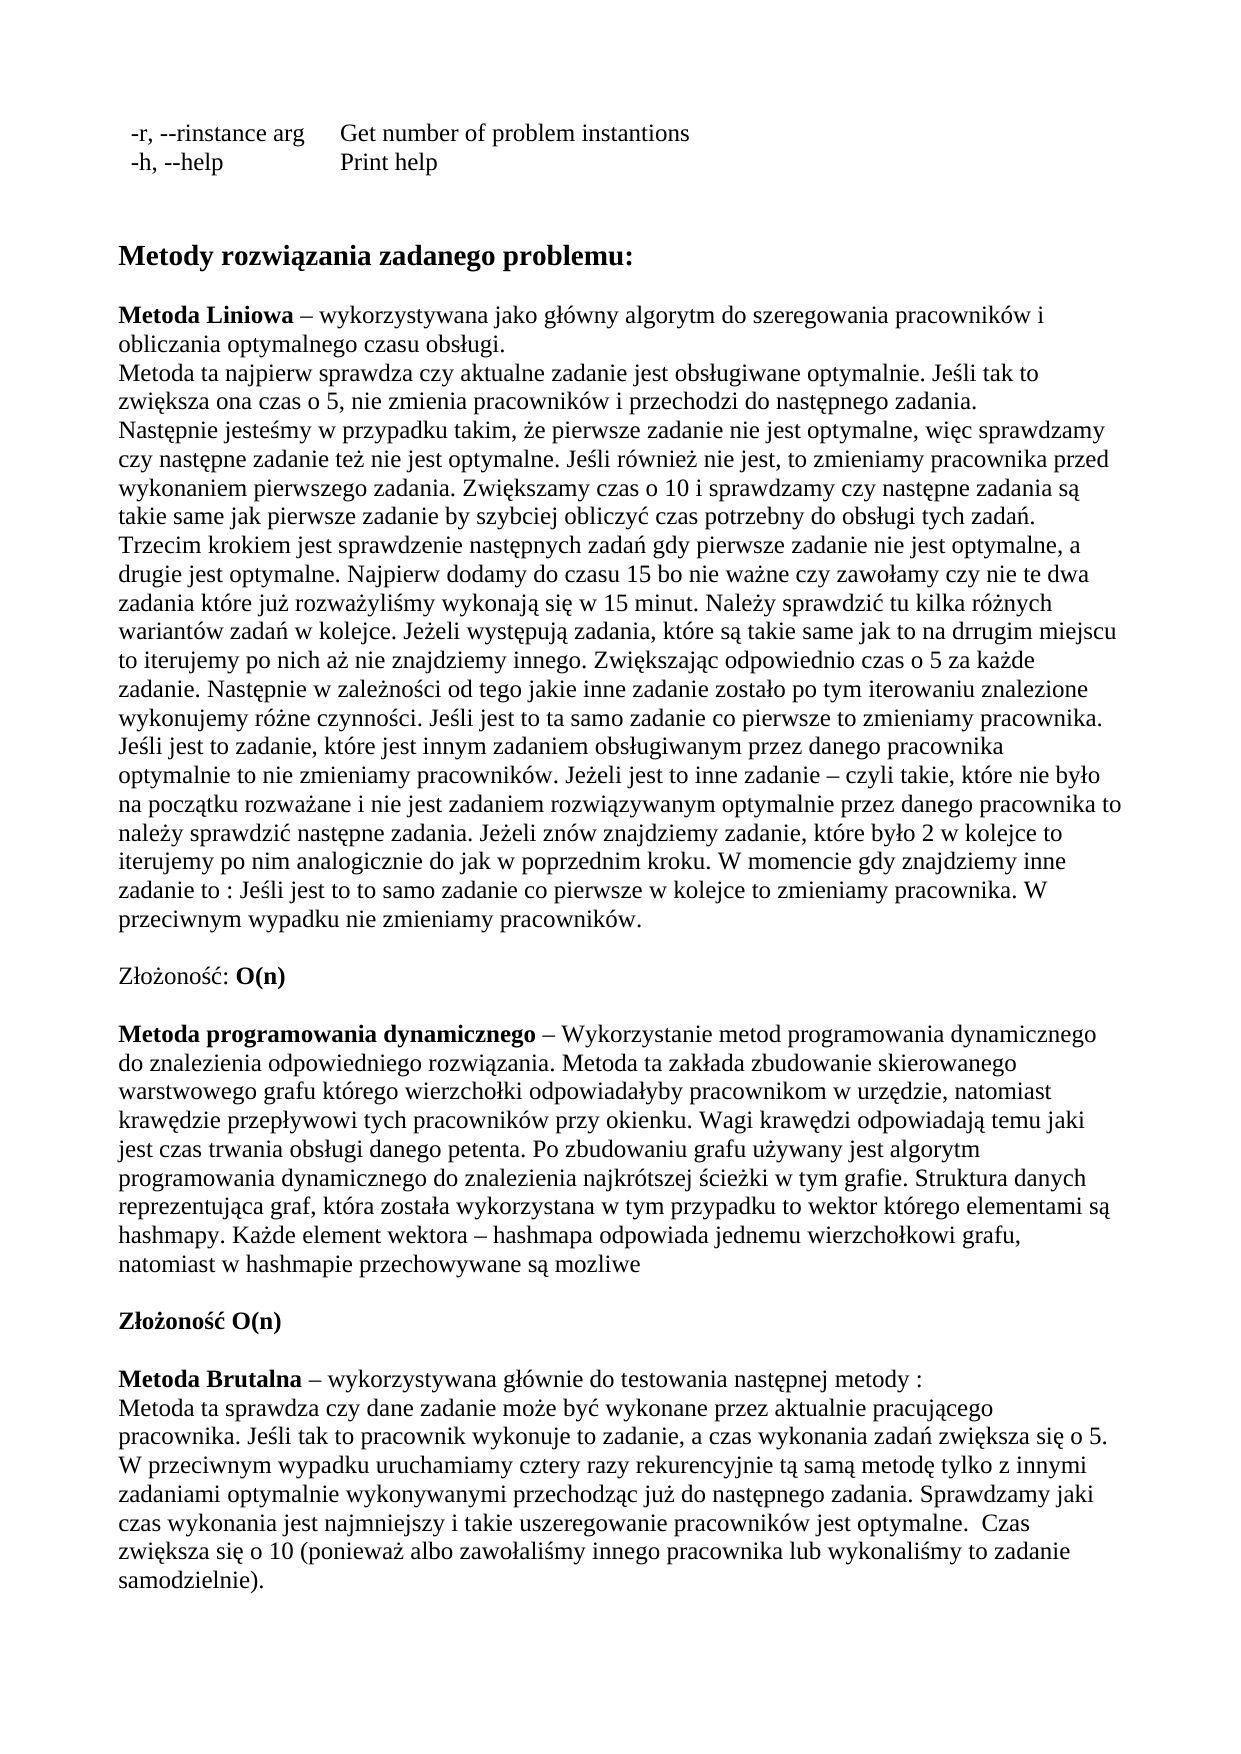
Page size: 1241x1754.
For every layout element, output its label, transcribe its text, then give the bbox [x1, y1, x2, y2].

text Następnie jesteśmy w przypadku takim, że pierwsze zadanie nie jest optymalne, więc sprawdzamy czy następne zadanie też nie jest optymalne. Jeśli również nie jest, to zmieniamy pracownika przed wykonaniem pierwszego zadania. Zwiększamy czas o 10 i sprawdzamy czy następne zadania są takie same jak pierwsze zadanie by szybciej obliczyć czas potrzebny do obsługi tych zadań. [118, 415, 1122, 530]
text Złożoność: O(n) [118, 961, 1122, 990]
text -h, --help Print help [118, 147, 1122, 176]
text Metoda Brutalna – wykorzystywana głównie do testowania następnej metody : [118, 1364, 1122, 1393]
text Metoda ta sprawdza czy dane zadanie może być wykonane przez aktualnie pracującego pracownika. Jeśli tak to pracownik wykonuje to zadanie, a czas wykonania zadań zwiększa się o 5. W przeciwnym wypadku uruchamiamy cztery razy rekurencyjnie tą samą metodę tylko z innymi zadaniami optymalnie wykonywanymi przechodząc już do następnego zadania. Sprawdzamy jaki czas wykonania jest najmniejszy i takie uszeregowanie pracowników jest optymalne. Czas zwiększa się o 10 (ponieważ albo zawołaliśmy innego pracownika lub wykonaliśmy to zadanie samodzielnie). [118, 1393, 1122, 1594]
text Metody rozwiązania zadanego problemu: [118, 238, 1122, 300]
text Metoda Liniowa – wykorzystywana jako główny algorytm do szeregowania pracowników i obliczania optymalnego czasu obsługi. [118, 300, 1122, 358]
text Metoda ta najpierw sprawdza czy aktualne zadanie jest obsługiwane optymalnie. Jeśli tak to zwiększa ona czas o 5, nie zmienia pracowników i przechodzi do następnego zadania. [118, 358, 1122, 415]
text Metoda programowania dynamicznego – Wykorzystanie metod programowania dynamicznego do znalezienia odpowiedniego rozwiązania. Metoda ta zakłada zbudowanie skierowanego warstwowego grafu którego wierzchołki odpowiadałyby pracownikom w urzędzie, natomiast krawędzie przepływowi tych pracowników przy okienku. Wagi krawędzi odpowiadają temu jaki jest czas trwania obsługi danego petenta. Po zbudowaniu grafu używany jest algorytm programowania dynamicznego do znalezienia najkrótszej ścieżki w tym grafie. Struktura danych reprezentująca graf, która została wykorzystana w tym przypadku to wektor którego elementami są hashmapy. Każde element wektora – hashmapa odpowiada jednemu wierzchołkowi grafu, natomiast w hashmapie przechowywane są mozliwe [118, 1019, 1122, 1278]
text Trzecim krokiem jest sprawdzenie następnych zadań gdy pierwsze zadanie nie jest optymalne, a drugie jest optymalne. Najpierw dodamy do czasu 15 bo nie ważne czy zawołamy czy nie te dwa zadania które już rozważyliśmy wykonają się w 15 minut. Należy sprawdzić tu kilka różnych wariantów zadań w kolejce. Jeżeli występują zadania, które są takie same jak to na drrugim miejscu to iterujemy po nich aż nie znajdziemy innego. Zwiększając odpowiednio czas o 5 za każde zadanie. Następnie w zależności od tego jakie inne zadanie zostało po tym iterowaniu znalezione wykonujemy różne czynności. Jeśli jest to ta samo zadanie co pierwsze to zmieniamy pracownika. Jeśli jest to zadanie, które jest innym zadaniem obsługiwanym przez danego pracownika optymalnie to nie zmieniamy pracowników. Jeżeli jest to inne zadanie – czyli takie, które nie było na początku rozważane i nie jest zadaniem rozwiązywanym optymalnie przez danego pracownika to należy sprawdzić następne zadania. Jeżeli znów znajdziemy zadanie, które było 2 w kolejce to iterujemy po nim analogicznie do jak w poprzednim kroku. W momencie gdy znajdziemy inne zadanie to : Jeśli jest to to samo zadanie co pierwsze w kolejce to zmieniamy pracownika. W przeciwnym wypadku nie zmieniamy pracowników. [118, 530, 1122, 933]
text -r, --rinstance arg Get number of problem instantions [118, 118, 1122, 147]
text Złożoność O(n) [118, 1278, 1122, 1335]
